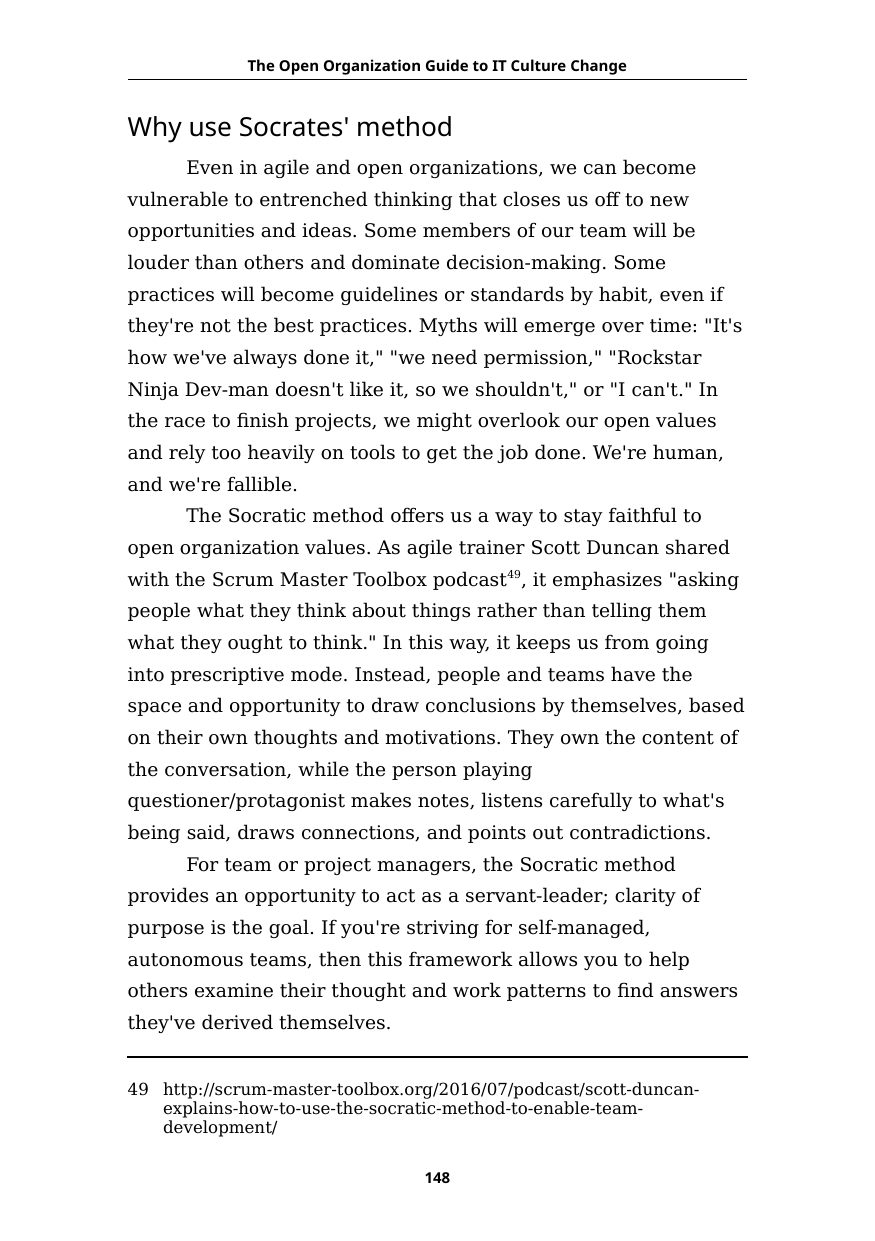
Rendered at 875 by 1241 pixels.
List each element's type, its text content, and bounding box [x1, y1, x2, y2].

text Even in agile and open organizations, we can become vulnerable to entrenched thinking that closes us off to new opportunities and ideas. Some members of our team will be louder than others and dominate decision-making. Some practices will become guidelines or standards by habit, even if they're not the best practices. Myths will emerge over time: "It's how we've always done it," "we need permission," "Rockstar Ninja Dev-man doesn't like it, so we shouldn't," or "I can't." In the race to finish projects, we might overlook our open values and rely too heavily on tools to get the job done. We're human, and we're fallible. [127, 157, 747, 496]
text http://scrum-master-toolbox.org/2016/07/podcast/scott-duncan-explains-how-to-use-the-socratic-method-to-enable-team-development/ [127, 1079, 747, 1138]
subtitle Why use Socrates' method [127, 109, 747, 144]
text The Socratic method offers us a way to stay faithful to open organization values. As agile trainer Scott Duncan shared with the Scrum Master Toolbox podcast, it emphasizes "asking people what they think about things rather than telling them what they ought to think." In this way, it keeps us from going into prescriptive mode. Instead, people and teams have the space and opportunity to draw conclusions by themselves, based on their own thoughts and motivations. They own the content of the conversation, while the person playing questioner/protagonist makes notes, listens carefully to what's being said, draws connections, and points out contradictions. [127, 505, 747, 844]
text For team or project managers, the Socratic method provides an opportunity to act as a servant-leader; clarity of purpose is the goal. If you're striving for self-managed, autonomous teams, then this framework allows you to help others examine their thought and work patterns to find answers they've derived themselves. [127, 854, 747, 1034]
